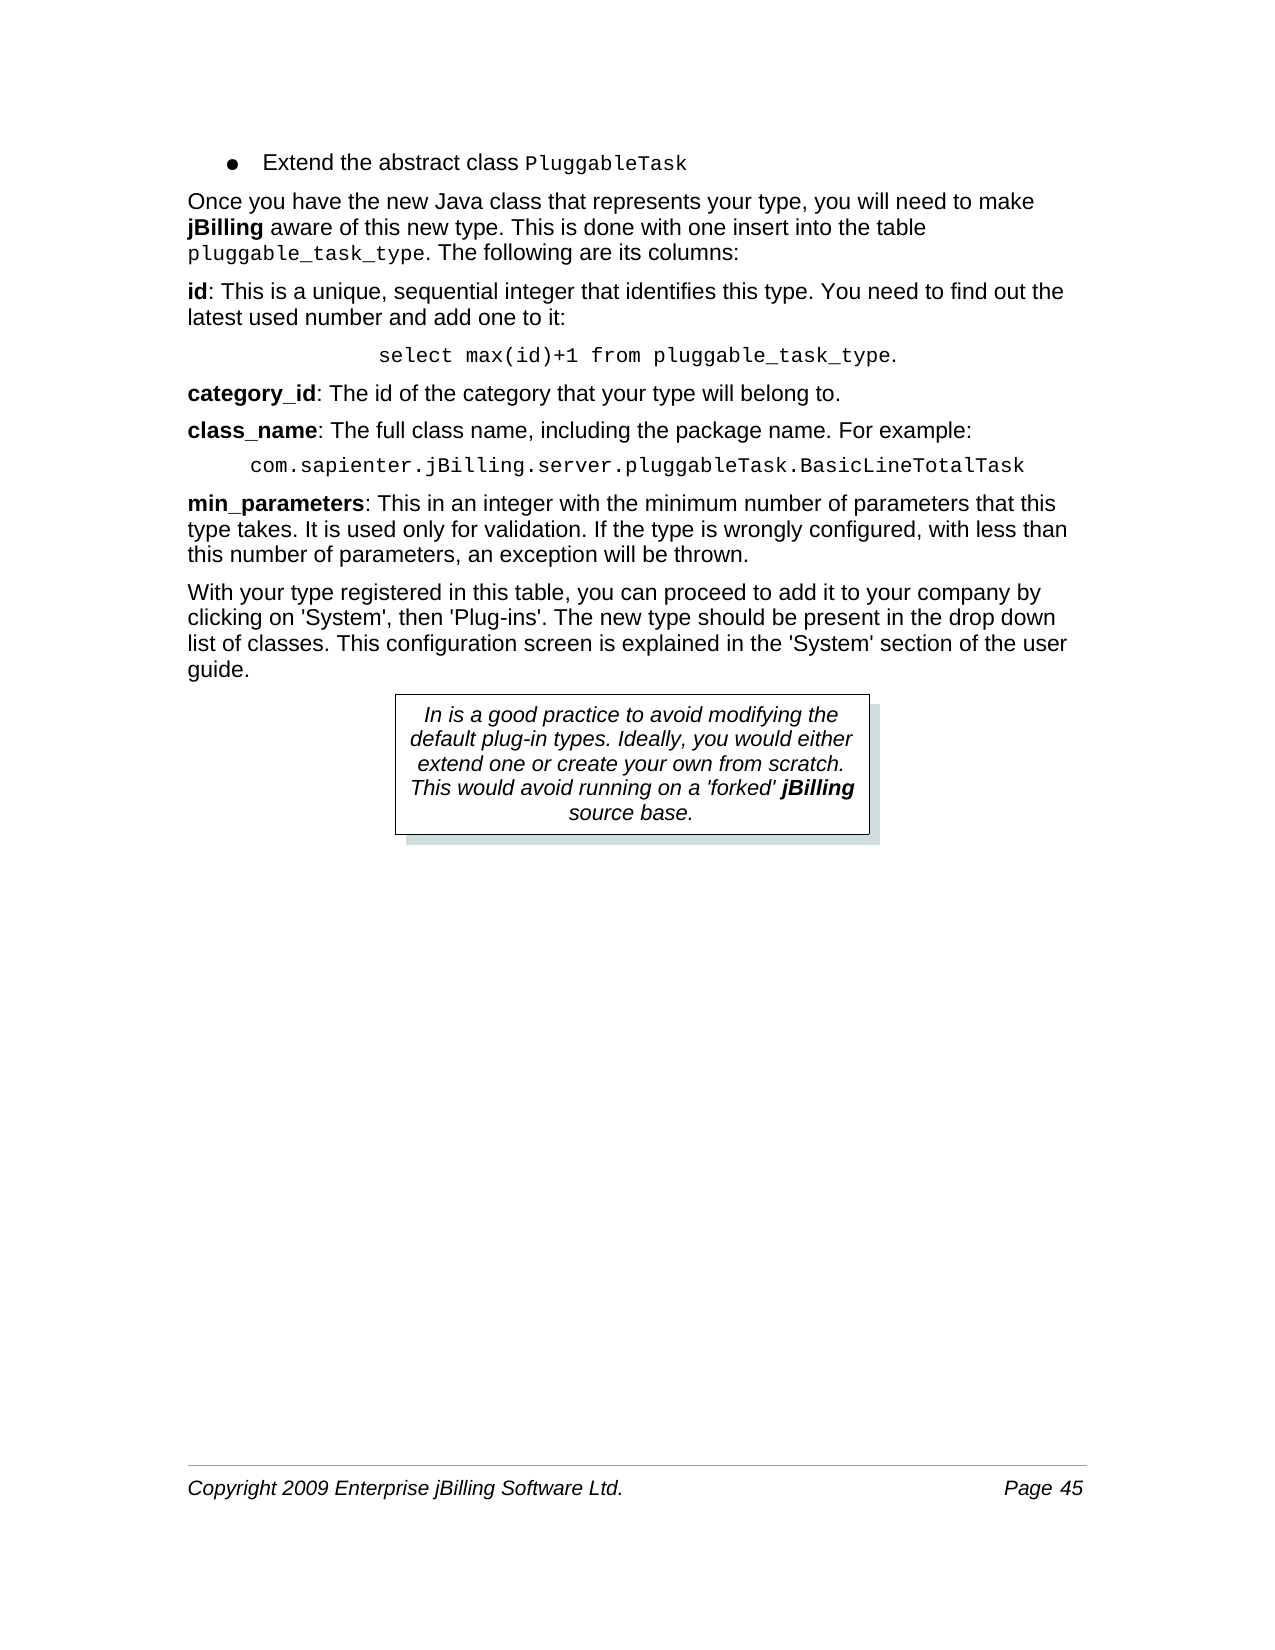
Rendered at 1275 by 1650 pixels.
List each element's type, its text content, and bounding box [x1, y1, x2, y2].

text id: This is a unique, sequential integer that identifies this type. You need to find out the latest used number and add one to it: [187, 279, 1087, 330]
text Once you have the new Java class that represents your type, you will need to make jBilling aware of this new type. This is done with one insert into the table pluggable_task_type. The following are its columns: [187, 189, 1087, 267]
text In is a good practice to avoid modifying the default plug-in types. Ideally, you would either extend one or create your own from scratch. This would avoid running on a 'forked' jBilling source base. [404, 703, 860, 825]
text category_id: The id of the category that your type will belong to. [187, 381, 1087, 406]
text With your type registered in this table, you can proceed to add it to your company by clicking on 'System', then 'Plug-ins'. The new type should be present in the drop down list of classes. This configuration screen is explained in the 'System' section of the user guide. [187, 579, 1087, 682]
text class_name: The full class name, including the package name. For example: [187, 418, 1087, 443]
text select max(id)+1 from pluggable_task_type. [187, 342, 1087, 369]
list Extend the abstract class PluggableTask [225, 150, 1087, 177]
text min_parameters: This in an integer with the minimum number of parameters that this type takes. It is used only for validation. If the type is wrongly configured, with less than this number of parameters, an exception will be thrown. [187, 491, 1087, 568]
text com.sapienter.jBilling.server.pluggableTask.BasicLineTotalTask [187, 455, 1087, 479]
